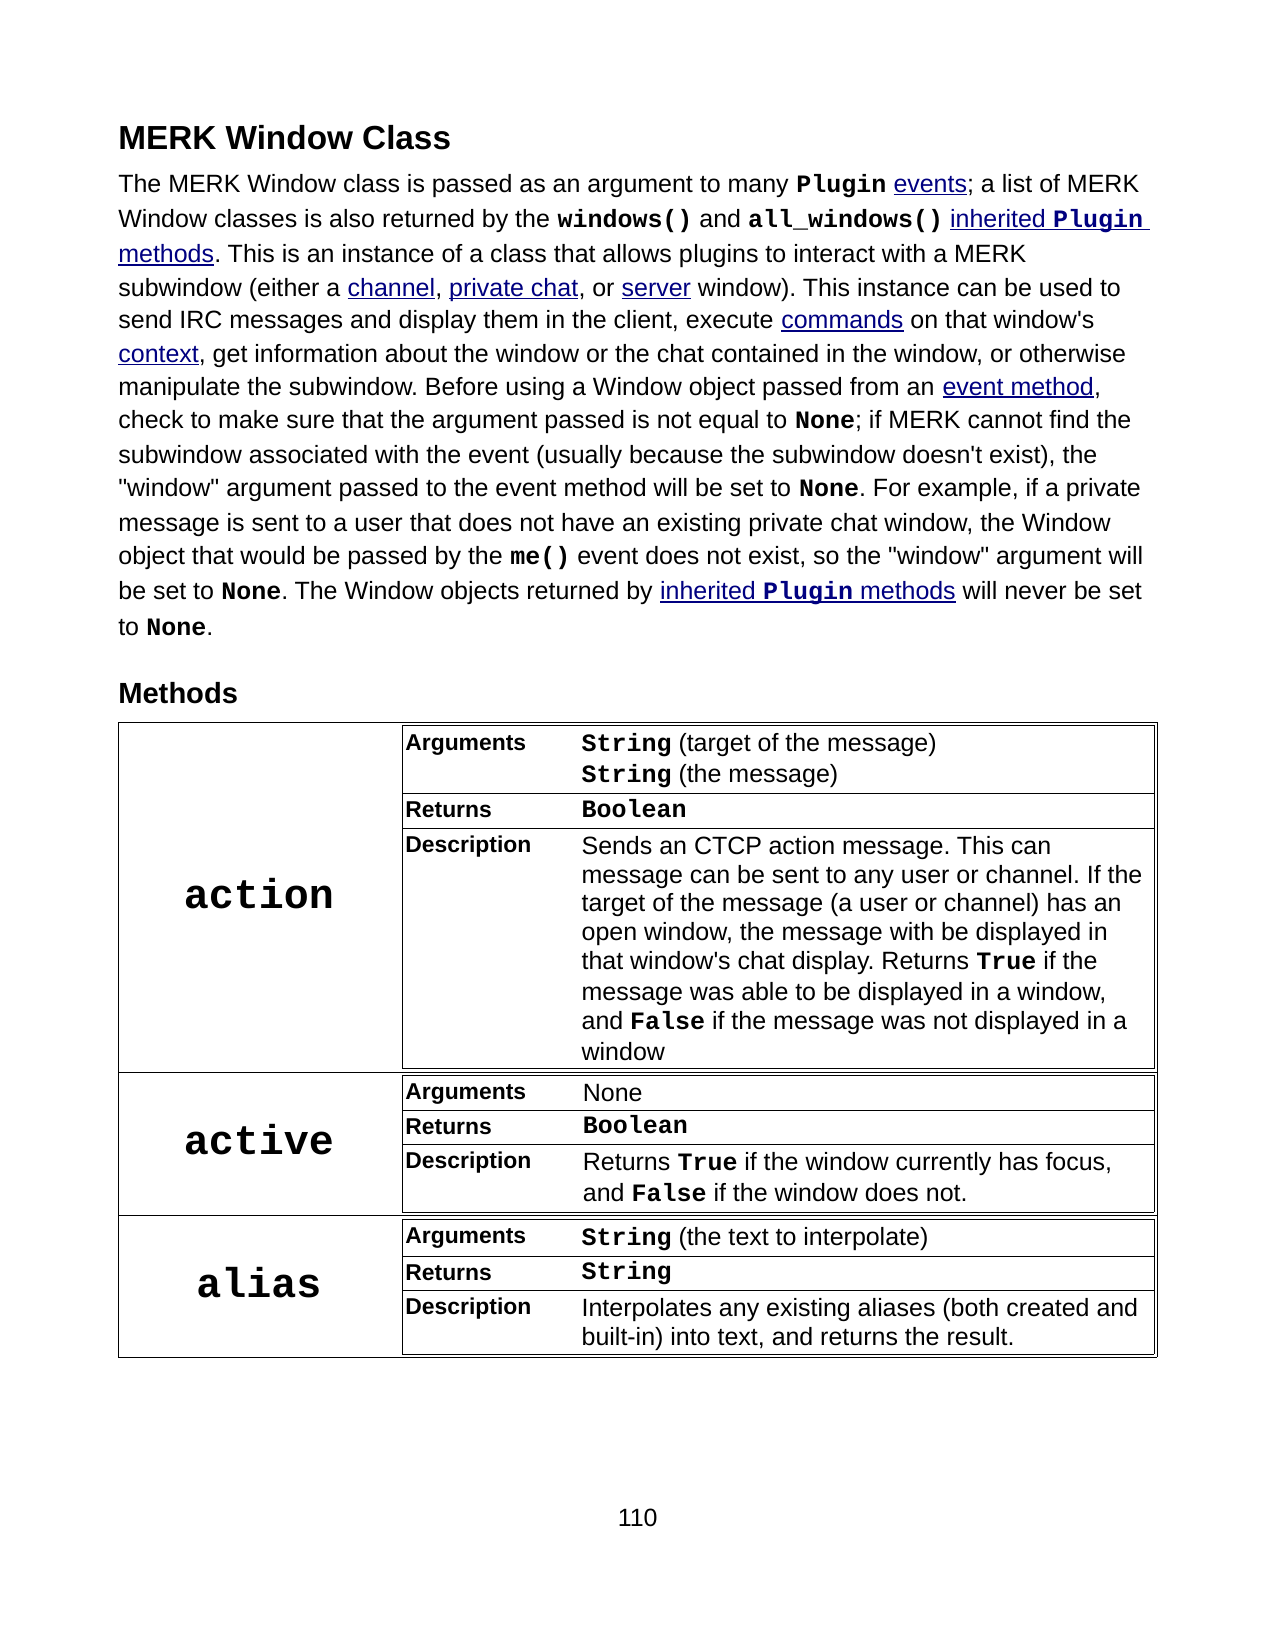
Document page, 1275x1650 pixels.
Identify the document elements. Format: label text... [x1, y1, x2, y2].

text The MERK Window class is passed as an argument to many Plugin events; a list of MERK Window classes is also returned by the windows() and all_windows() inherited Plugin methods. This is an instance of a class that allows plugins to interact with a MERK subwindow (either a channel, private chat, or server window). This instance can be used to send IRC messages and display them in the client, execute commands on that window's context, get information about the window or the chat contained in the window, or otherwise manipulate the subwindow. Before using a Window object passed from an event method, check to make sure that the argument passed is not equal to None; if MERK cannot find the subwindow associated with the event (usually because the subwindow doesn't exist), the "window" argument passed to the event method will be set to None. For example, if a private message is sent to a user that does not have an existing private chat window, the Window object that would be passed by the me() event does not exist, so the "window" argument will be set to None. The Window objects returned by inherited Plugin methods will never be set to None. [118, 169, 1157, 642]
table_cell Sends an CTCP action message. This can message can be sent to any user or channel. If the target of the message (a user or channel) has an open window, the message with be displayed in that window's chat display. Returns True if the message was able to be displayed in a window, and False if the message was not displayed in a window [578, 829, 1154, 1068]
table_header action [119, 723, 399, 1072]
table_header None [580, 1076, 1154, 1109]
table_cell Returns [403, 794, 578, 828]
subtitle MERK Window Class [118, 118, 1157, 157]
table_cell active [119, 1073, 399, 1215]
table_cell Returns [403, 1111, 580, 1144]
table_cell [399, 1216, 1157, 1357]
table_header Arguments [403, 726, 578, 793]
table_header String (target of the message) String (the message) [578, 726, 1154, 793]
subtitle Methods [118, 676, 1157, 710]
table_cell alias [119, 1216, 399, 1357]
table_cell Returns True if the window currently has focus, and False if the window does not. [580, 1145, 1154, 1212]
table_cell Returns [403, 1257, 578, 1290]
table_header Arguments [403, 1220, 578, 1256]
table_cell String [578, 1257, 1154, 1290]
table_cell Description [403, 829, 578, 1068]
table_header Arguments [403, 1076, 580, 1109]
table_header [399, 723, 1157, 1072]
table_cell Boolean [578, 794, 1154, 828]
table_cell Description [403, 1145, 580, 1212]
table_cell Boolean [580, 1111, 1154, 1144]
table_cell Interpolates any existing aliases (both created and built-in) into text, and returns the result. [578, 1291, 1154, 1354]
table_cell Description [403, 1291, 578, 1354]
table_cell [399, 1073, 1157, 1215]
table_header String (the text to interpolate) [578, 1220, 1154, 1256]
